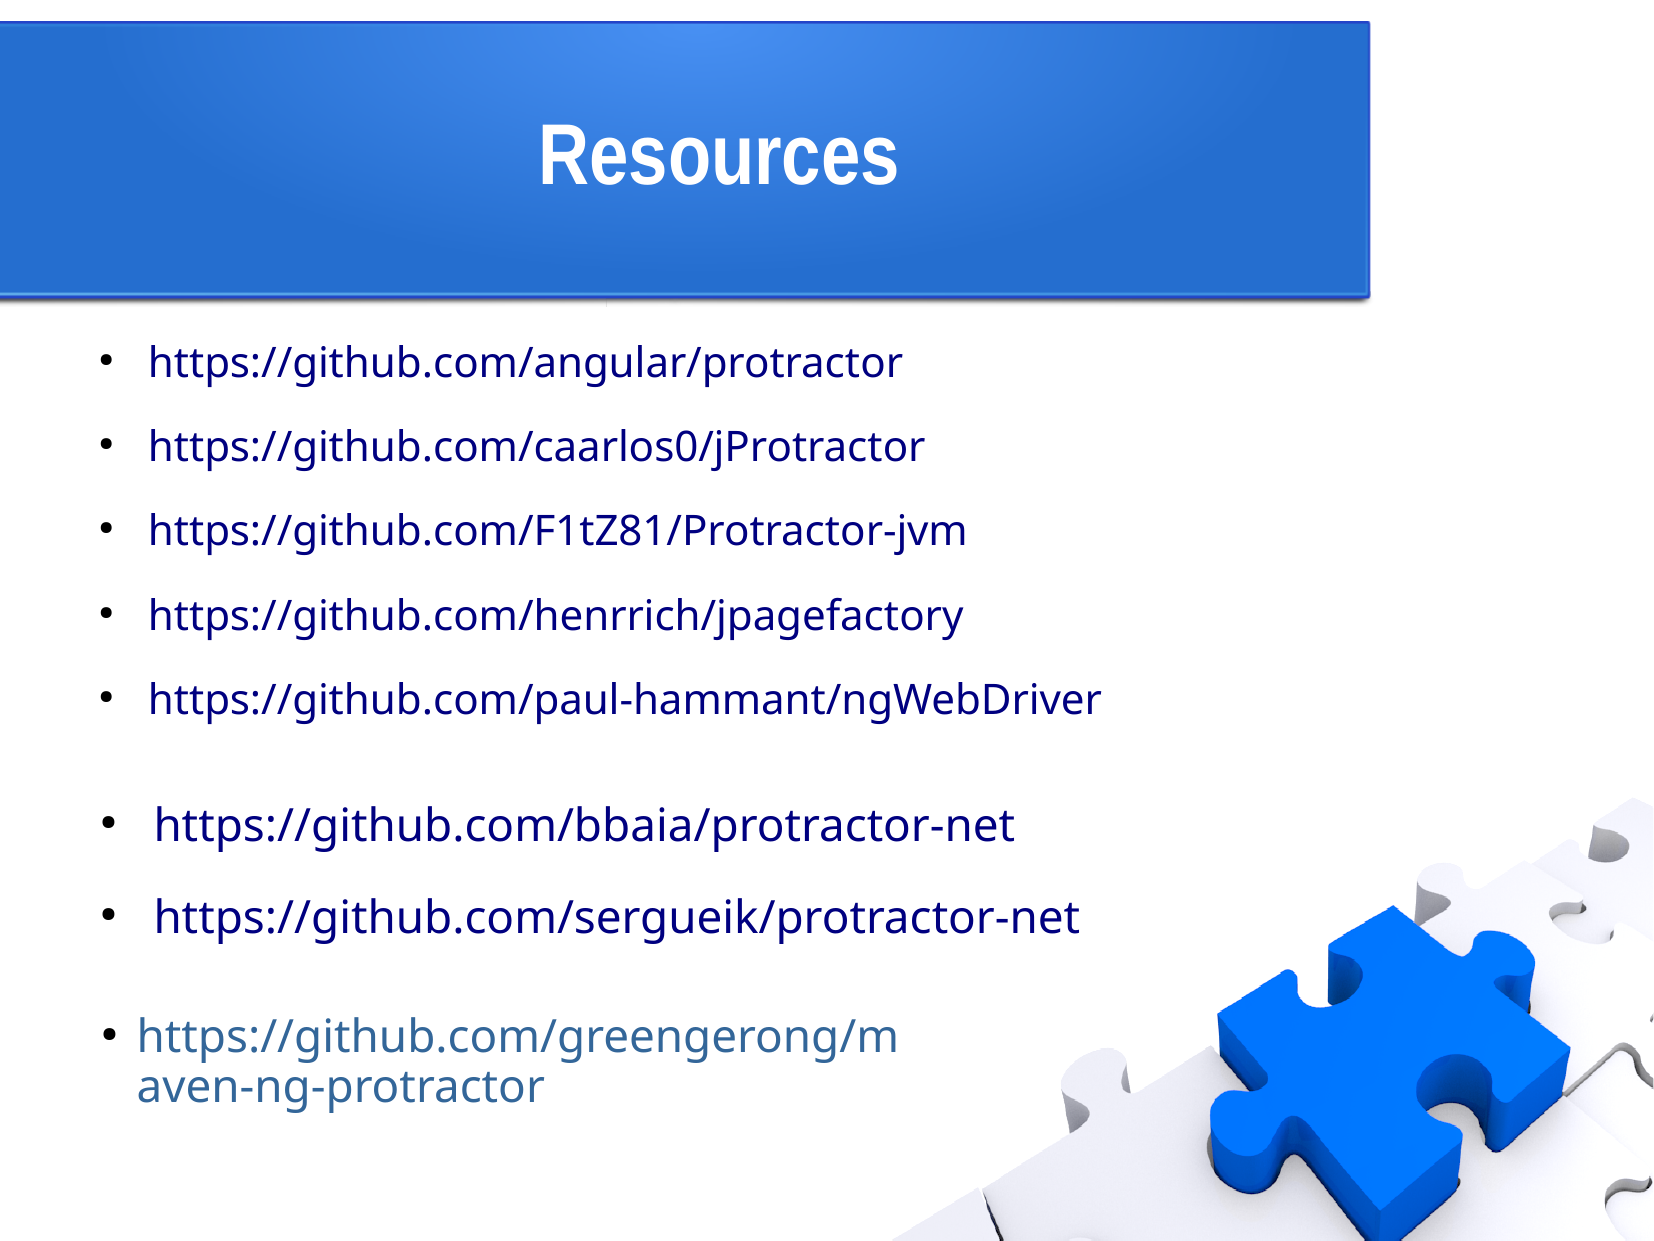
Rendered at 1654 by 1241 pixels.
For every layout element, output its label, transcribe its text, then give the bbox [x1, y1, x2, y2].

list https://github.com/bbaia/protractor-net https://github.com/sergueik/protractor-net [82, 792, 1318, 985]
list https://github.com/angular/protractor https://github.com/caarlos0/jProtractor https://github.com/F1tZ81/Protractor-jvm https://github.com/henrrich/jpagefactory https://github.com/paul-hammant/ngWebDriver [82, 332, 1318, 729]
title Resources [82, 49, 1356, 257]
text_box https://github.com/greengerong/maven-ng-protractor [86, 996, 923, 1124]
picture [872, 655, 1654, 1241]
picture [0, 21, 1375, 307]
